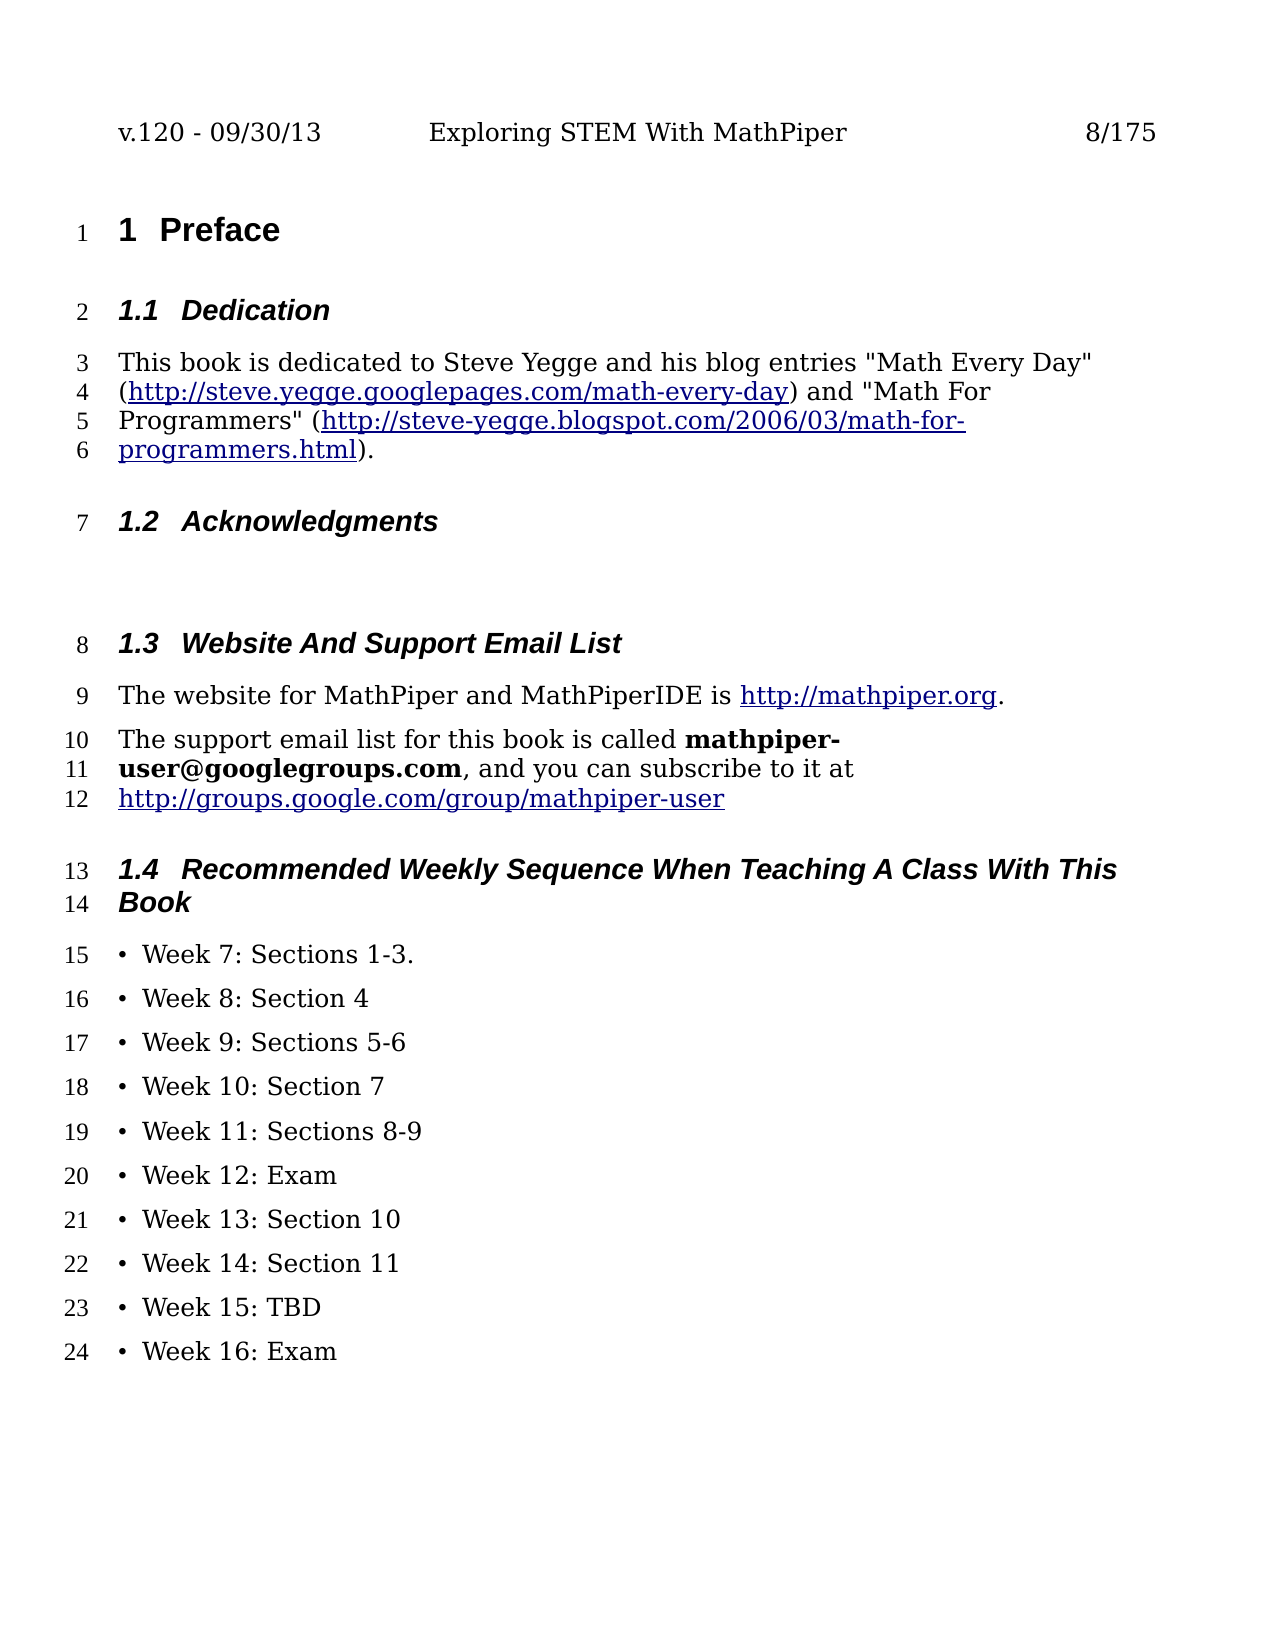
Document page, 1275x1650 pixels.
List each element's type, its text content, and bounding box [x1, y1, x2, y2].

text This book is dedicated to Steve Yegge and his blog entries "Math Every Day" (http://steve.yegge.googlepages.com/math-every-day) and "Math For Programmers" (http://steve-yegge.blogspot.com/2006/03/math-for-programmers.html). [118, 348, 1157, 464]
text The website for MathPiper and MathPiperIDE is http://mathpiper.org. [118, 681, 1157, 710]
list Week 9: Sections 5-6 [118, 1028, 1157, 1057]
text The support email list for this book is called mathpiper-user@googlegroups.com, and you can subscribe to it at http://groups.google.com/group/mathpiper-user [118, 725, 1157, 813]
list Week 16: Exam [118, 1337, 1157, 1367]
list Week 12: Exam [118, 1161, 1157, 1190]
subtitle Recommended Weekly Sequence When Teaching A Class With This Book [118, 852, 1157, 919]
subtitle Preface [118, 210, 1157, 248]
list Week 13: Section 10 [118, 1205, 1157, 1234]
subtitle Acknowledgments [118, 504, 1157, 537]
list Week 14: Section 11 [118, 1249, 1157, 1278]
subtitle Website And Support Email List [118, 626, 1157, 660]
list Week 10: Section 7 [118, 1072, 1157, 1102]
list Week 11: Sections 8-9 [118, 1117, 1157, 1146]
list Week 7: Sections 1-3. [118, 940, 1157, 969]
subtitle Dedication [118, 293, 1157, 327]
list Week 15: TBD [118, 1293, 1157, 1322]
list Week 8: Section 4 [118, 984, 1157, 1013]
